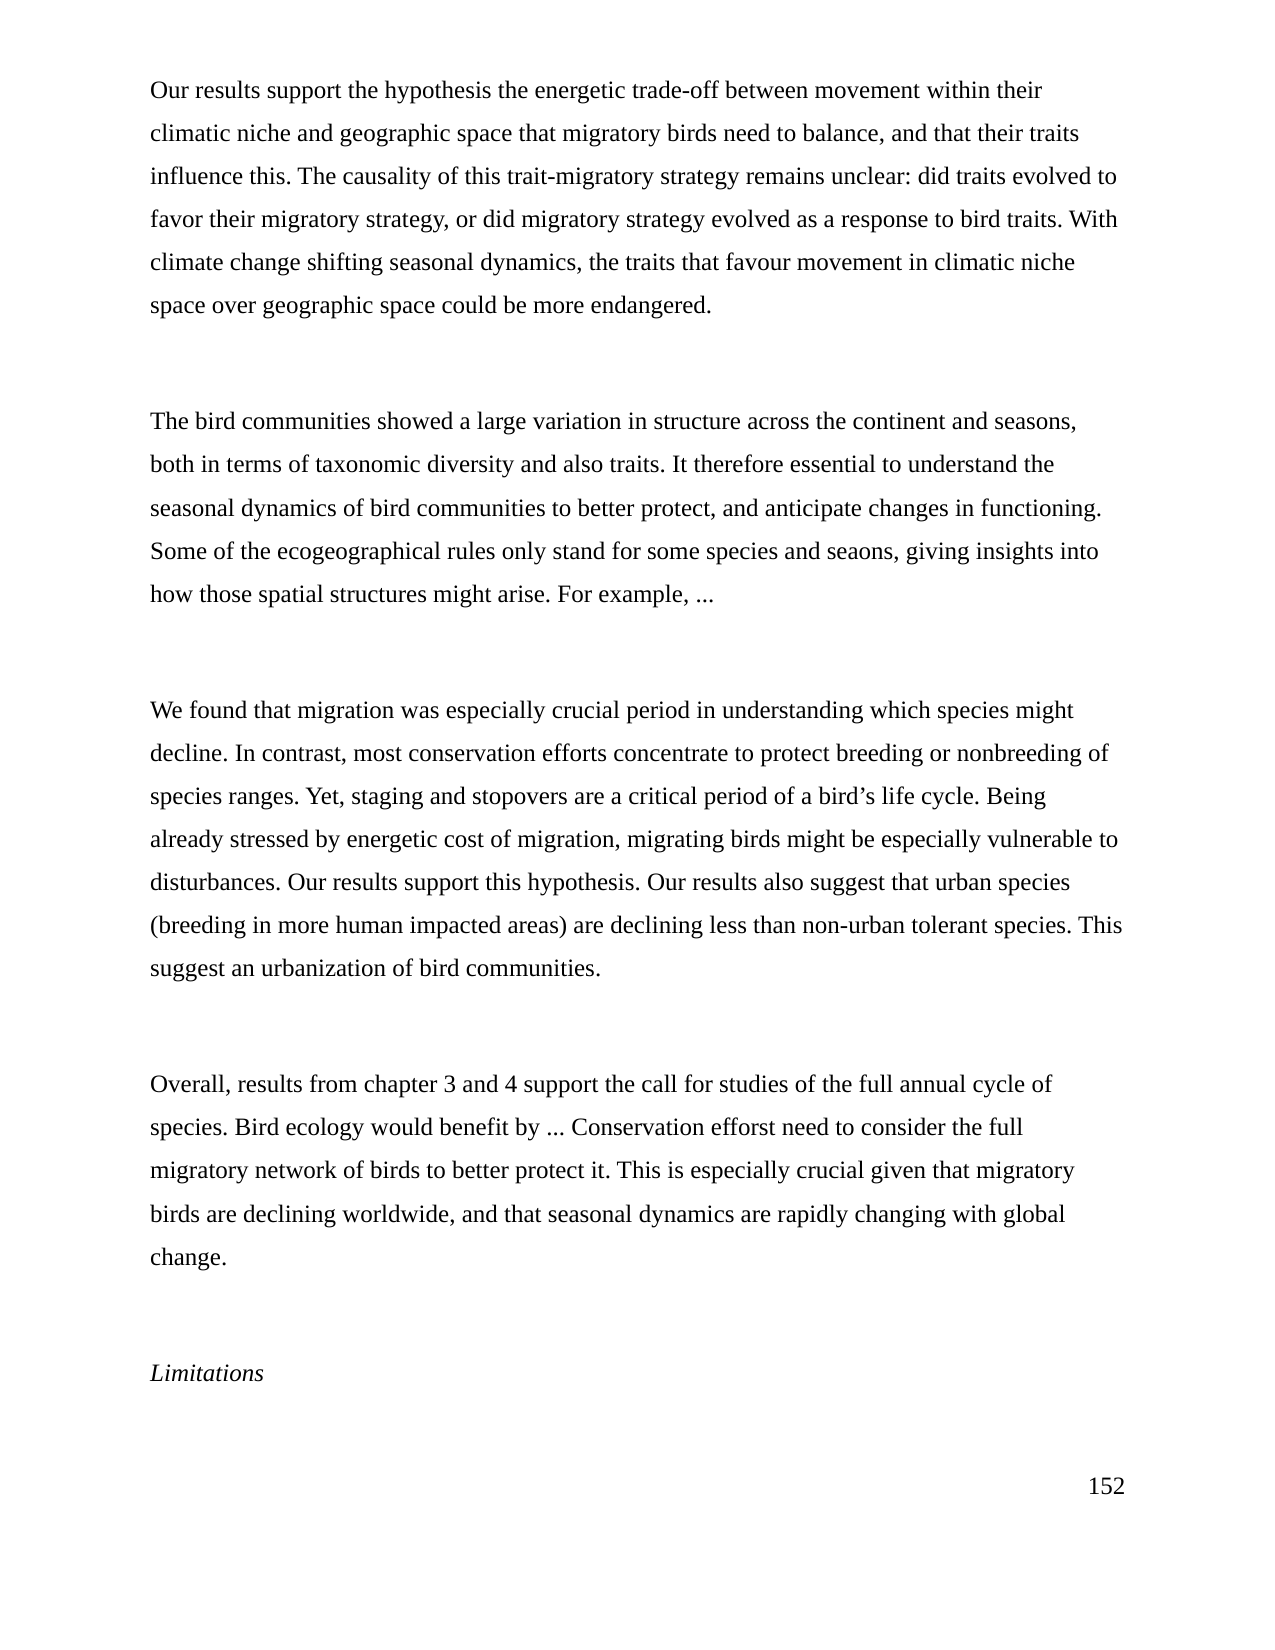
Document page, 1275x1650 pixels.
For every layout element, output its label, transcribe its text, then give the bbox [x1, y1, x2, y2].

text The bird communities showed a large variation in structure across the continent and seasons, both in terms of taxonomic diversity and also traits. It therefore essential to understand the seasonal dynamics of bird communities to better protect, and anticipate changes in functioning. Some of the ecogeographical rules only stand for some species and seaons, giving insights into how those spatial structures might arise. For example, ... [150, 406, 1125, 608]
text We found that migration was especially crucial period in understanding which species might decline. In contrast, most conservation efforts concentrate to protect breeding or nonbreeding of species ranges. Yet, staging and stopovers are a critical period of a bird’s life cycle. Being already stressed by energetic cost of migration, migrating birds might be especially vulnerable to disturbances. Our results support this hypothesis. Our results also suggest that urban species (breeding in more human impacted areas) are declining less than non-urban tolerant species. This suggest an urbanization of bird communities. [150, 695, 1125, 982]
text Limitations [150, 1358, 1125, 1386]
text Overall, results from chapter 3 and 4 support the call for studies of the full annual cycle of species. Bird ecology would benefit by ... Conservation efforst need to consider the full migratory network of birds to better protect it. This is especially crucial given that migratory birds are declining worldwide, and that seasonal dynamics are rapidly changing with global change. [150, 1069, 1125, 1271]
text Our results support the hypothesis the energetic trade-off between movement within their climatic niche and geographic space that migratory birds need to balance, and that their traits influence this. The causality of this trait-migratory strategy remains unclear: did traits evolved to favor their migratory strategy, or did migratory strategy evolved as a response to bird traits. With climate change shifting seasonal dynamics, the traits that favour movement in climatic niche space over geographic space could be more endangered. [150, 75, 1125, 319]
